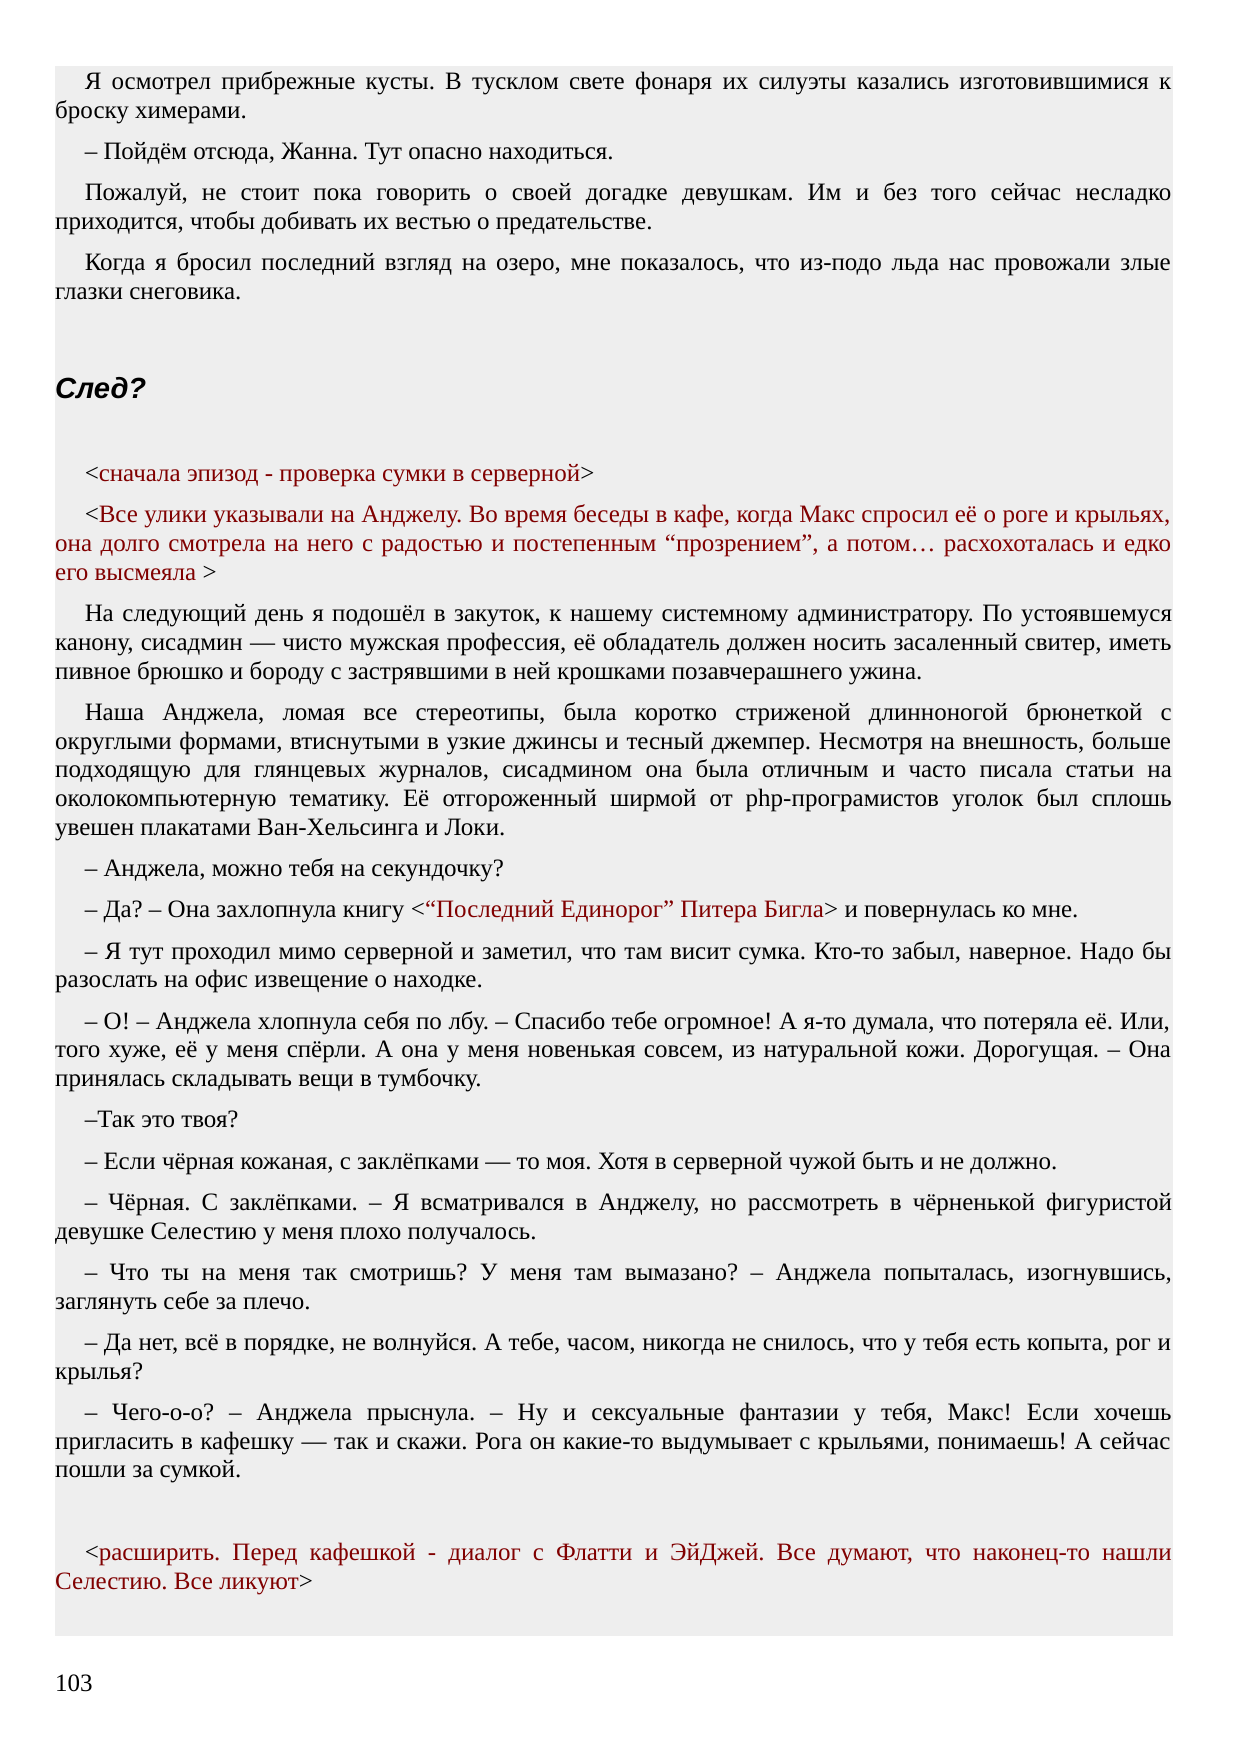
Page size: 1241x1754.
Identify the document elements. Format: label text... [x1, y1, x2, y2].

text <Все улики указывали на Анджелу. Во время беседы в кафе, когда Макс спросил её о роге и крыльях, она долго смотрела на него с радостью и постепенным “прозрением”, а потом… расхохоталась и едко его высмеяла > [55, 499, 1173, 586]
text – Чего-о-о? – Анджела прыснула. – Ну и сексуальные фантазии у тебя, Макс! Если хочешь пригласить в кафешку — так и скажи. Рога он какие-то выдумывает с крыльями, понимаешь! А сейчас пошли за сумкой. [55, 1397, 1173, 1483]
text – Пойдём отсюда, Жанна. Тут опасно находиться. [55, 136, 1173, 165]
text – Я тут проходил мимо серверной и заметил, что там висит сумка. Кто-то забыл, наверное. Надо бы разослать на офис извещение о находке. [55, 936, 1173, 993]
text Наша Анджела, ломая все стереотипы, была коротко стриженой длинноногой брюнеткой с округлыми формами, втиснутыми в узкие джинсы и тесный джемпер. Несмотря на внешность, больше подходящую для глянцевых журналов, сисадмином она была отличным и часто писала статьи на околокомпьютерную тематику. Её отгороженный ширмой от php-програмистов уголок был сплошь увешен плакатами Ван-Хельсинга и Локи. [55, 697, 1173, 841]
text Когда я бросил последний взгляд на озеро, мне показалось, что из-подо льда нас провожали злые глазки снеговика. [55, 247, 1173, 305]
text –Так это твоя? [55, 1104, 1173, 1133]
text – Да нет, всё в порядке, не волнуйся. А тебе, часом, никогда не снилось, что у тебя есть копыта, рог и крылья? [55, 1327, 1173, 1384]
text Пожалуй, не стоит пока говорить о своей догадке девушкам. Им и без того сейчас несладко приходится, чтобы добивать их вестью о предательстве. [55, 177, 1173, 235]
text <сначала эпизод - проверка сумки в серверной> [55, 458, 1173, 487]
text Я осмотрел прибрежные кусты. В тусклом свете фонаря их силуэты казались изготовившимися к броску химерами. [55, 66, 1173, 123]
text – Анджела, можно тебя на секундочку? [55, 853, 1173, 882]
text – Чёрная. С заклёпками. – Я всматривался в Анджелу, но рассмотреть в чёрненькой фигуристой девушке Селестию у меня плохо получалось. [55, 1187, 1173, 1244]
text – О! – Анджела хлопнула себя по лбу. – Спасибо тебе огромное! А я-то думала, что потеряла её. Или, того хуже, её у меня спёрли. А она у меня новенькая совсем, из натуральной кожи. Дорогущая. – Она принялась складывать вещи в тумбочку. [55, 1006, 1173, 1092]
text На следующий день я подошёл в закуток, к нашему системному администратору. По устоявшемуся канону, сисадмин — чисто мужская профессия, её обладатель должен носить засаленный свитер, иметь пивное брюшко и бороду с застрявшими в ней крошками позавчерашнего ужина. [55, 598, 1173, 684]
text – Да? – Она захлопнула книгу <“Последний Единорог” Питера Бигла> и повернулась ко мне. [55, 894, 1173, 923]
text <расширить. Перед кафешкой - диалог с Флатти и ЭйДжей. Все думают, что наконец-то нашли Селестию. Все ликуют> [55, 1537, 1173, 1594]
text – Если чёрная кожаная, с заклёпками — то моя. Хотя в серверной чужой быть и не должно. [55, 1146, 1173, 1174]
subtitle След? [55, 371, 1173, 404]
text – Что ты на меня так смотришь? У меня там вымазано? – Анджела попыталась, изогнувшись, заглянуть себе за плечо. [55, 1257, 1173, 1314]
